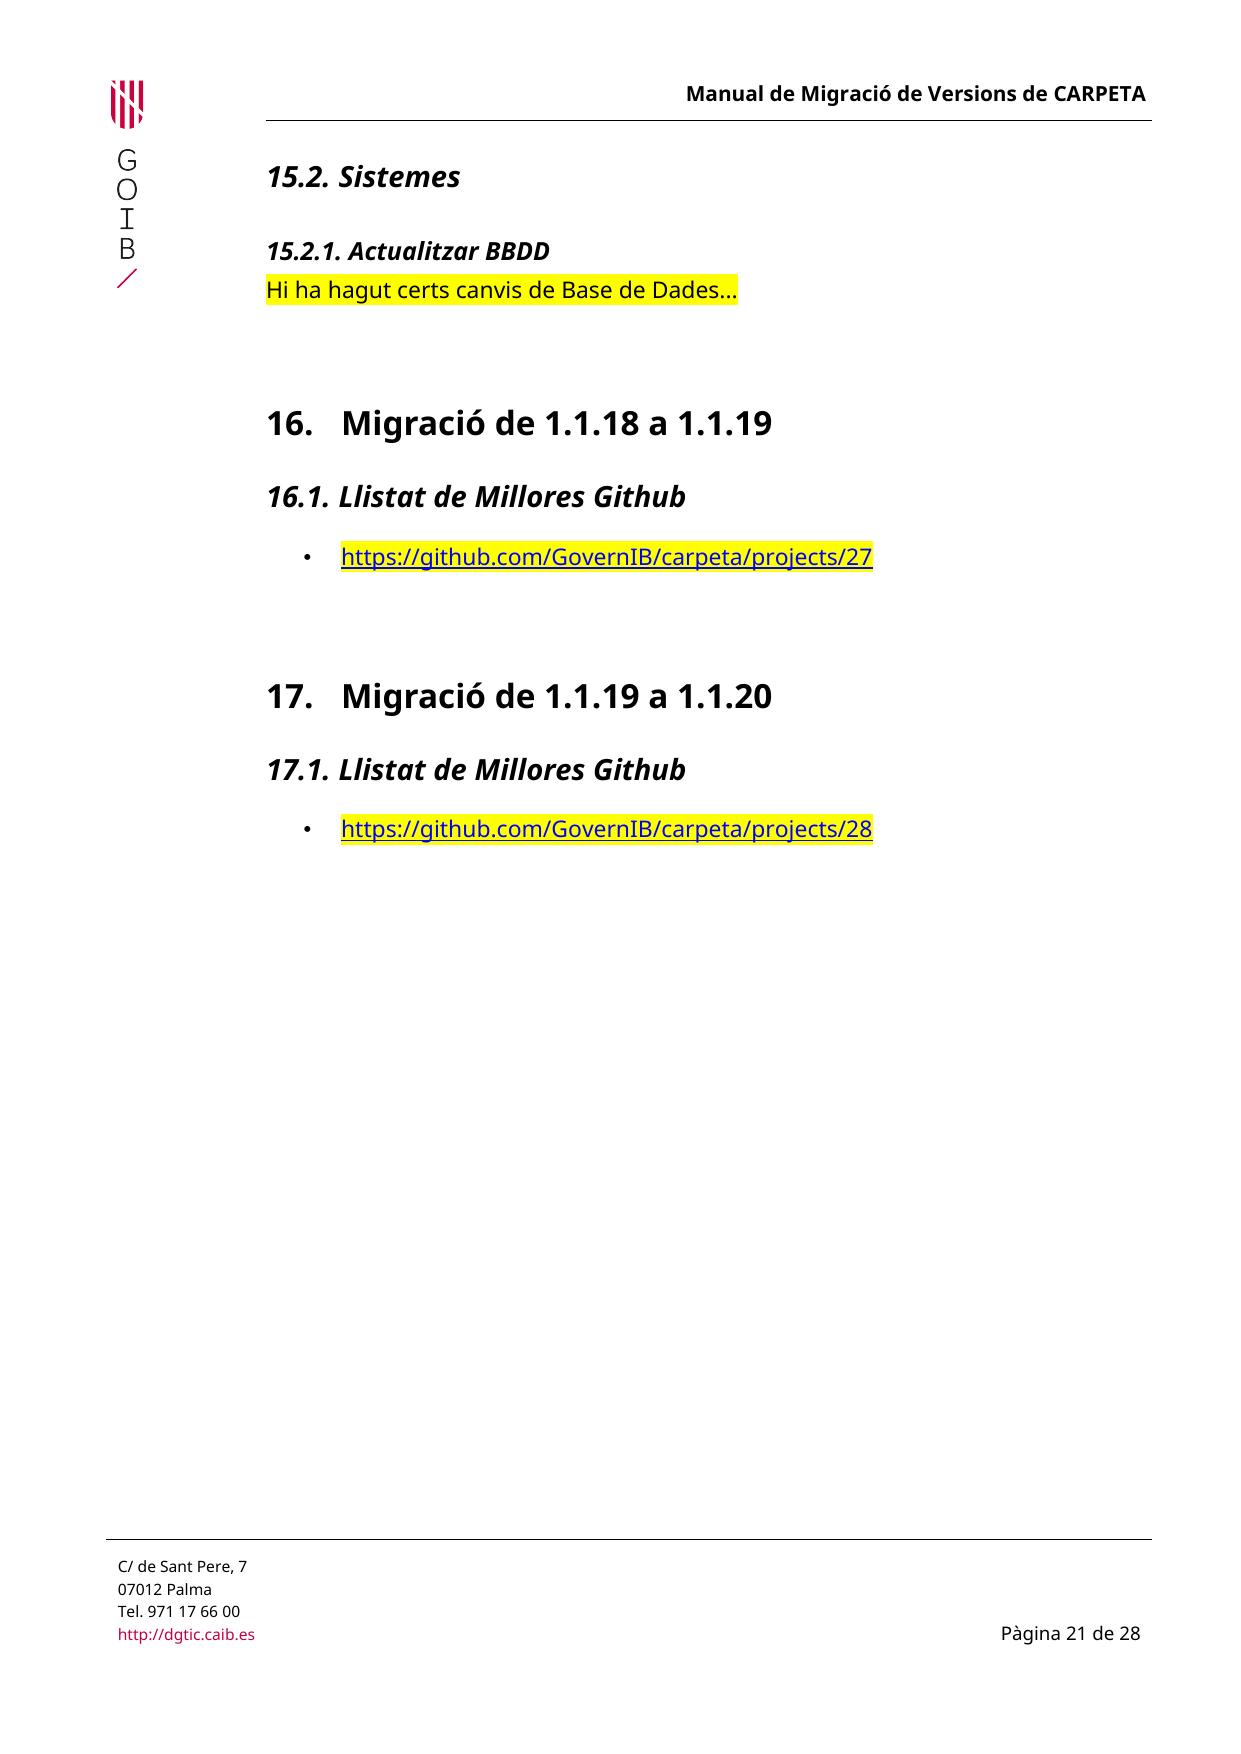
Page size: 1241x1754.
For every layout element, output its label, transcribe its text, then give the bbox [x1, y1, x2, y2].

subtitle Sistemes [266, 156, 1152, 196]
list https://github.com/GovernIB/carpeta/projects/27 [303, 541, 1152, 572]
subtitle Migració de 1.1.19 a 1.1.20 [266, 673, 1152, 718]
list https://github.com/GovernIB/carpeta/projects/28 [303, 813, 1152, 845]
subtitle Migració de 1.1.18 a 1.1.19 [266, 400, 1152, 445]
subtitle Llistat de Millores Github [266, 749, 1152, 789]
subtitle Actualitzar BBDD [266, 234, 1152, 268]
subtitle Llistat de Millores Github [266, 477, 1152, 516]
list Hi ha hagut certs canvis de Base de Dades... [266, 274, 1152, 305]
picture [82, 57, 172, 319]
